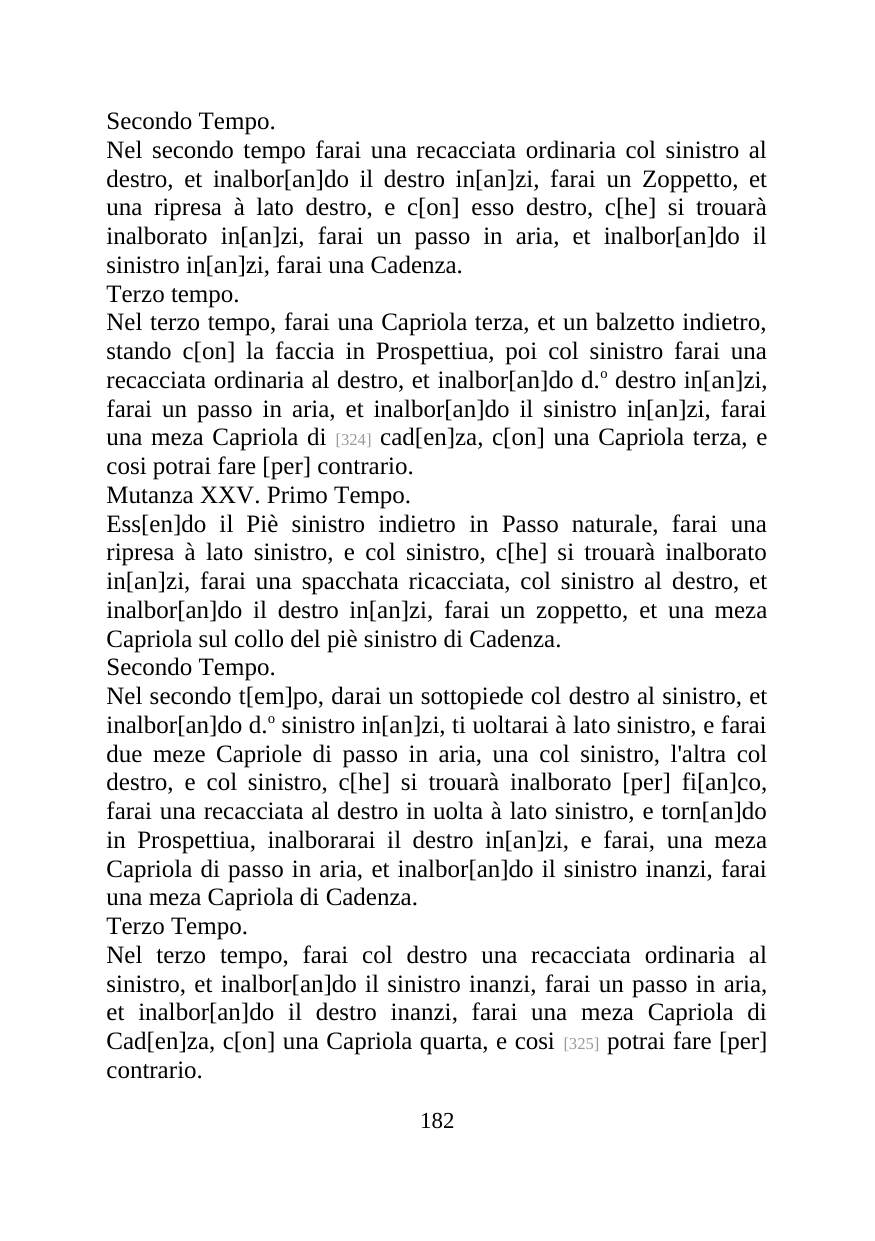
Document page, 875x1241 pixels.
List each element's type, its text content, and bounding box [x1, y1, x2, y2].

text Nel terzo tempo, farai una Capriola terza, et un balzetto indietro, stando c[on] la faccia in Prospettiua, poi col sinistro farai una recacciata ordinaria al destro, et inalbor[an]do d.o destro in[an]zi, farai un passo in aria, et inalbor[an]do il sinistro in[an]zi, farai una meza Capriola di [324] cad[en]za, c[on] una Capriola terza, e cosi potrai fare [per] contrario. [106, 307, 768, 480]
text Mutanza XXV. Primo Tempo. [106, 480, 768, 509]
text Secondo Tempo. [106, 106, 768, 135]
text Terzo Tempo. [106, 911, 768, 940]
text Nel terzo tempo, farai col destro una recacciata ordinaria al sinistro, et inalbor[an]do il sinistro inanzi, farai un passo in aria, et inalbor[an]do il destro inanzi, farai una meza Capriola di Cad[en]za, c[on] una Capriola quarta, e cosi [325] potrai fare [per] contrario. [106, 940, 768, 1084]
text Nel secondo tempo farai una recacciata ordinaria col sinistro al destro, et inalbor[an]do il destro in[an]zi, farai un Zoppetto, et una ripresa à lato destro, e c[on] esso destro, c[he] si trouarà inalborato in[an]zi, farai un passo in aria, et inalbor[an]do il sinistro in[an]zi, farai una Cadenza. [106, 135, 768, 279]
text Nel secondo t[em]po, darai un sottopiede col destro al sinistro, et inalbor[an]do d.o sinistro in[an]zi, ti uoltarai à lato sinistro, e farai due meze Capriole di passo in aria, una col sinistro, l'altra col destro, e col sinistro, c[he] si trouarà inalborato [per] fi[an]co, farai una recacciata al destro in uolta à lato sinistro, e torn[an]do in Prospettiua, inalborarai il destro in[an]zi, e farai, una meza Capriola di passo in aria, et inalbor[an]do il sinistro inanzi, farai una meza Capriola di Cadenza. [106, 681, 768, 911]
text Terzo tempo. [106, 279, 768, 307]
text Secondo Tempo. [106, 652, 768, 681]
text Ess[en]do il Piè sinistro indietro in Passo naturale, farai una ripresa à lato sinistro, e col sinistro, c[he] si trouarà inalborato in[an]zi, farai una spacchata ricacciata, col sinistro al destro, et inalbor[an]do il destro in[an]zi, farai un zoppetto, et una meza Capriola sul collo del piè sinistro di Cadenza. [106, 509, 768, 652]
